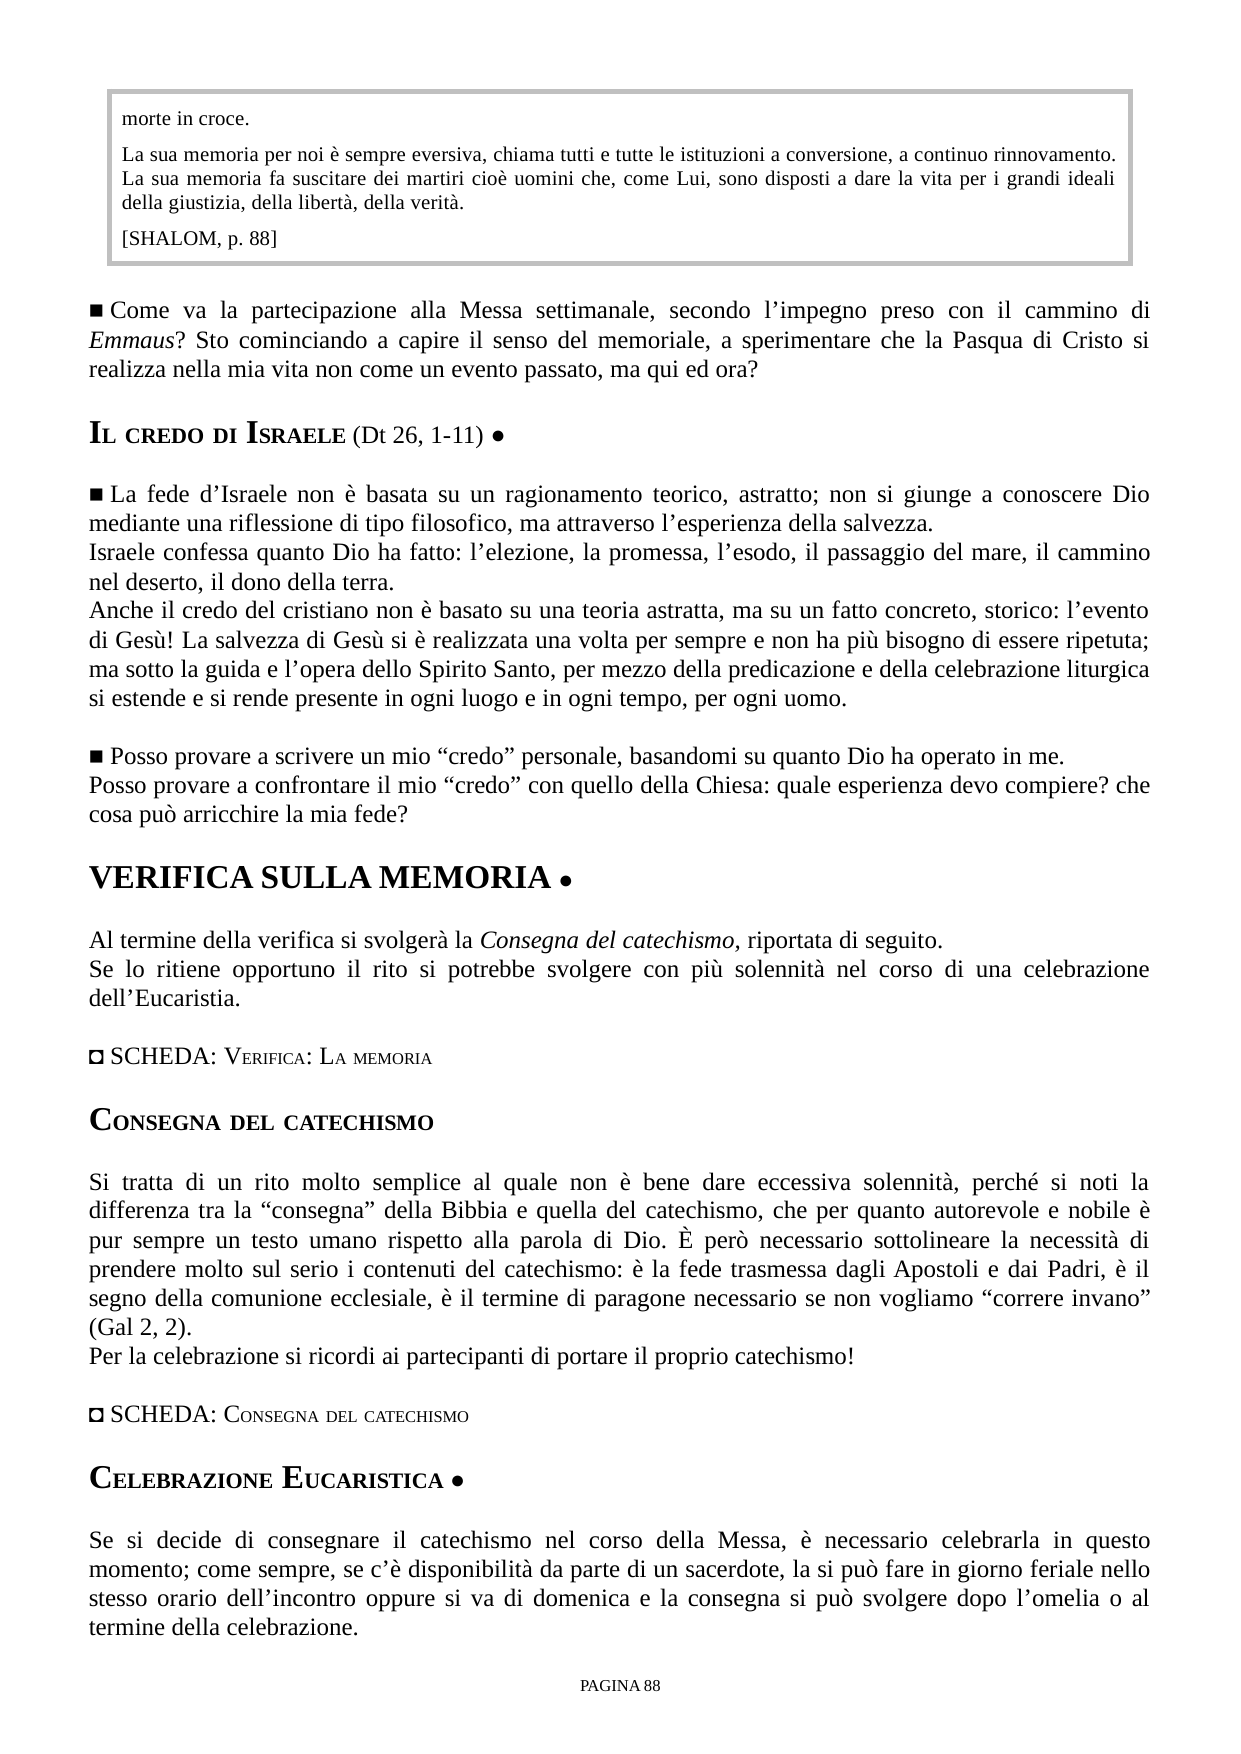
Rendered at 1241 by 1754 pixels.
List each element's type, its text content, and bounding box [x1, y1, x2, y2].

text Al termine della verifica si svolgerà la Consegna del catechismo, riportata di seguito. [88, 924, 1152, 953]
text Celebrazione Eucaristica ● [88, 1457, 1152, 1495]
text Si tratta di un rito molto semplice al quale non è bene dare eccessiva solennità, perché si noti la differenza tra la “consegna” della Bibbia e quella del catechismo, che per quanto autorevole e nobile è pur sempre un testo umano rispetto alla parola di Dio. È però necessario sottolineare la necessità di prendere molto sul serio i contenuti del catechismo: è la fede trasmessa dagli Apostoli e dai Padri, è il segno della comunione ecclesiale, è il termine di paragone necessario se non vogliamo “correre invano” (Gal 2, 2). [88, 1166, 1152, 1341]
text Consegna del catechismo [88, 1099, 1152, 1137]
text Se lo ritiene opportuno il rito si potrebbe svolgere con più solennità nel corso di una celebrazione dell’Eucaristia. [88, 953, 1152, 1012]
text VERIFICA SULLA MEMORIA ● [88, 857, 1152, 895]
text ■ Come va la partecipazione alla Messa settimanale, secondo l’impegno preso con il cammino di Emmaus? Sto cominciando a capire il senso del memoriale, a sperimentare che la Pasqua di Cristo si realizza nella mia vita non come un evento passato, ma qui ed ora? [88, 295, 1152, 383]
text Il credo di Israele (Dt 26, 1-11) ● [88, 412, 1152, 450]
text Per la celebrazione si ricordi ai partecipanti di portare il proprio catechismo! [88, 1341, 1152, 1370]
text Anche il credo del cristiano non è basato su una teoria astratta, ma su un fatto concreto, storico: l’evento di Gesù! La salvezza di Gesù si è realizzata una volta per sempre e non ha più bisogno di essere ripetuta; ma sotto la guida e l’opera dello Spirito Santo, per mezzo della predicazione e della celebrazione liturgica si estende e si rende presente in ogni luogo e in ogni tempo, per ogni uomo. [88, 595, 1152, 712]
text Se si decide di consegnare il catechismo nel corso della Messa, è necessario celebrarla in questo momento; come sempre, se c’è disponibilità da parte di un sacerdote, la si può fare in giorno feriale nello stesso orario dell’incontro oppure si va di domenica e la consegna si può svolgere dopo l’omelia o al termine della celebrazione. [88, 1524, 1152, 1641]
text ■ La fede d’Israele non è basata su un ragionamento teorico, astratto; non si giunge a conoscere Dio mediante una riflessione di tipo filosofico, ma attraverso l’esperienza della salvezza. [88, 479, 1152, 537]
text ◘ SCHEDA: Verifica: La memoria [88, 1041, 1152, 1070]
text ◘ SCHEDA: Consegna del catechismo [88, 1399, 1152, 1428]
text Israele confessa quanto Dio ha fatto: l’elezione, la promessa, l’esodo, il passaggio del mare, il cammino nel deserto, il dono della terra. [88, 537, 1152, 595]
table_header morte in croce. La sua memoria per noi è sempre eversiva, chiama tutti e tutte le istituzioni a conversione, a continuo rinnovamento. La sua memoria fa suscitare dei martiri cioè uomini che, come Lui, sono disposti a dare la vita per i grandi ideali della giustizia, della libertà, della verità. [SHALOM, p. 88] [112, 94, 1128, 261]
text Posso provare a confrontare il mio “credo” con quello della Chiesa: quale esperienza devo compiere? che cosa può arricchire la mia fede? [88, 770, 1152, 828]
text ■ Posso provare a scrivere un mio “credo” personale, basandomi su quanto Dio ha operato in me. [88, 741, 1152, 770]
